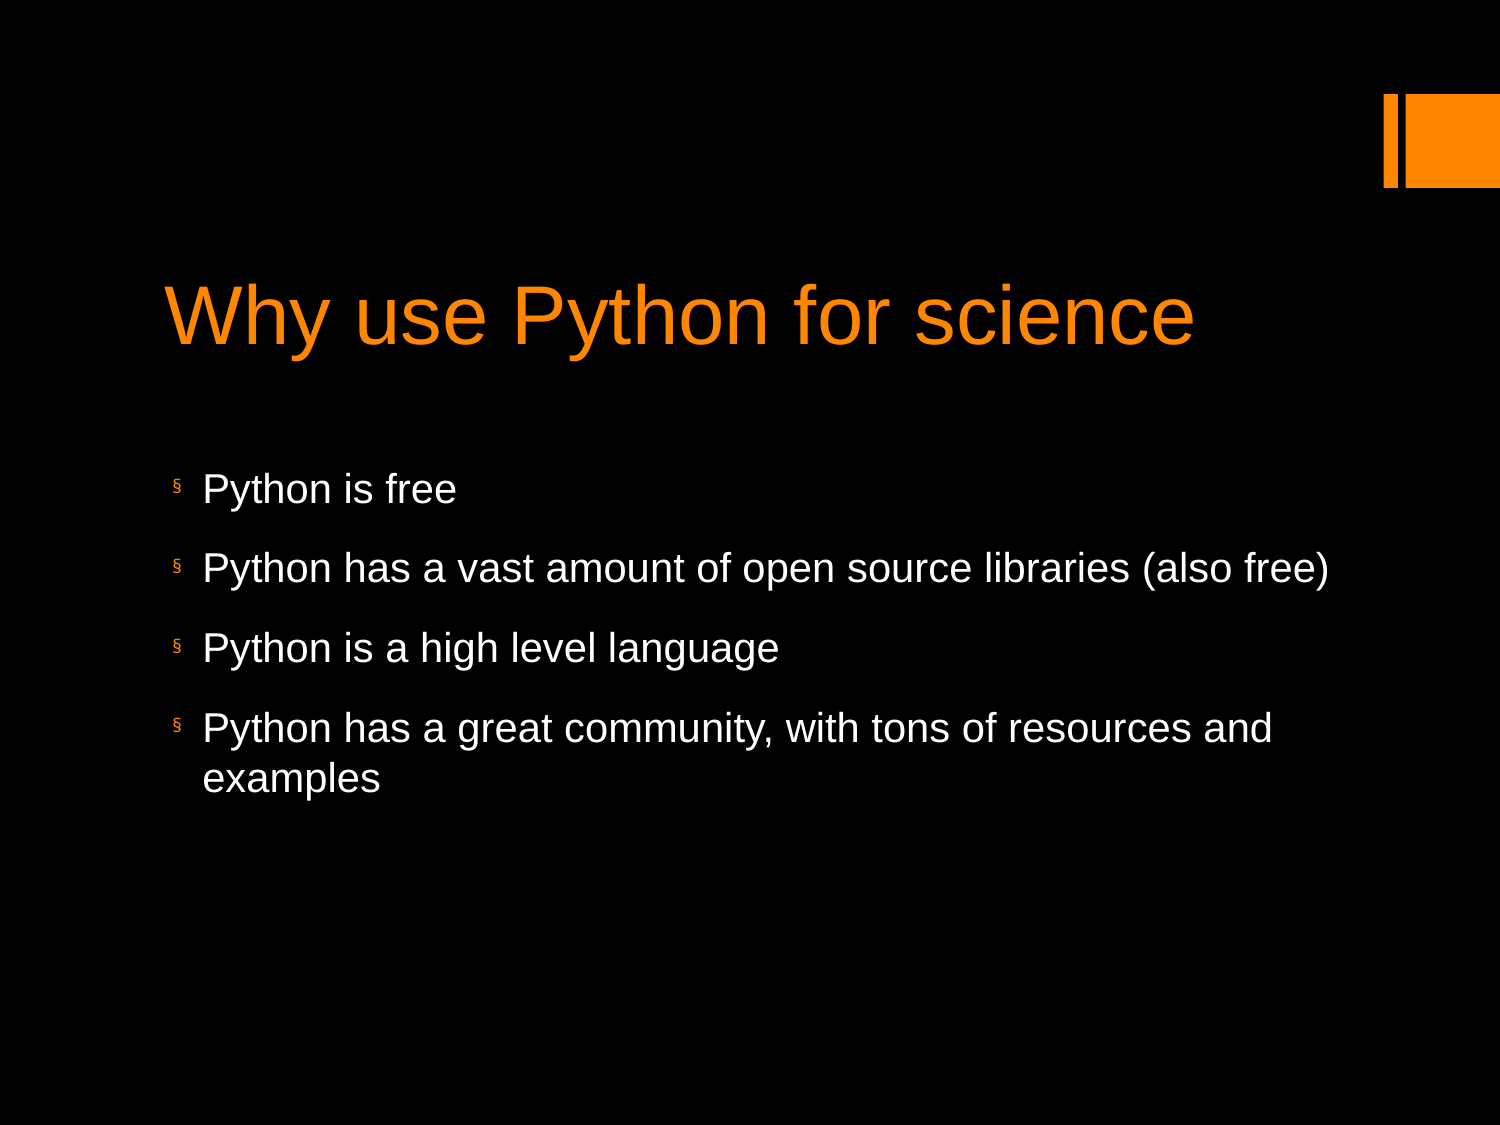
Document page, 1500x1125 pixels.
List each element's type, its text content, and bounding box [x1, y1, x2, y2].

title Why use Python for science [150, 253, 1350, 443]
list Python is free Python has a vast amount of open source libraries (also free) Python is a high level language Python has a great community, with tons of resources and examples [150, 454, 1350, 1035]
